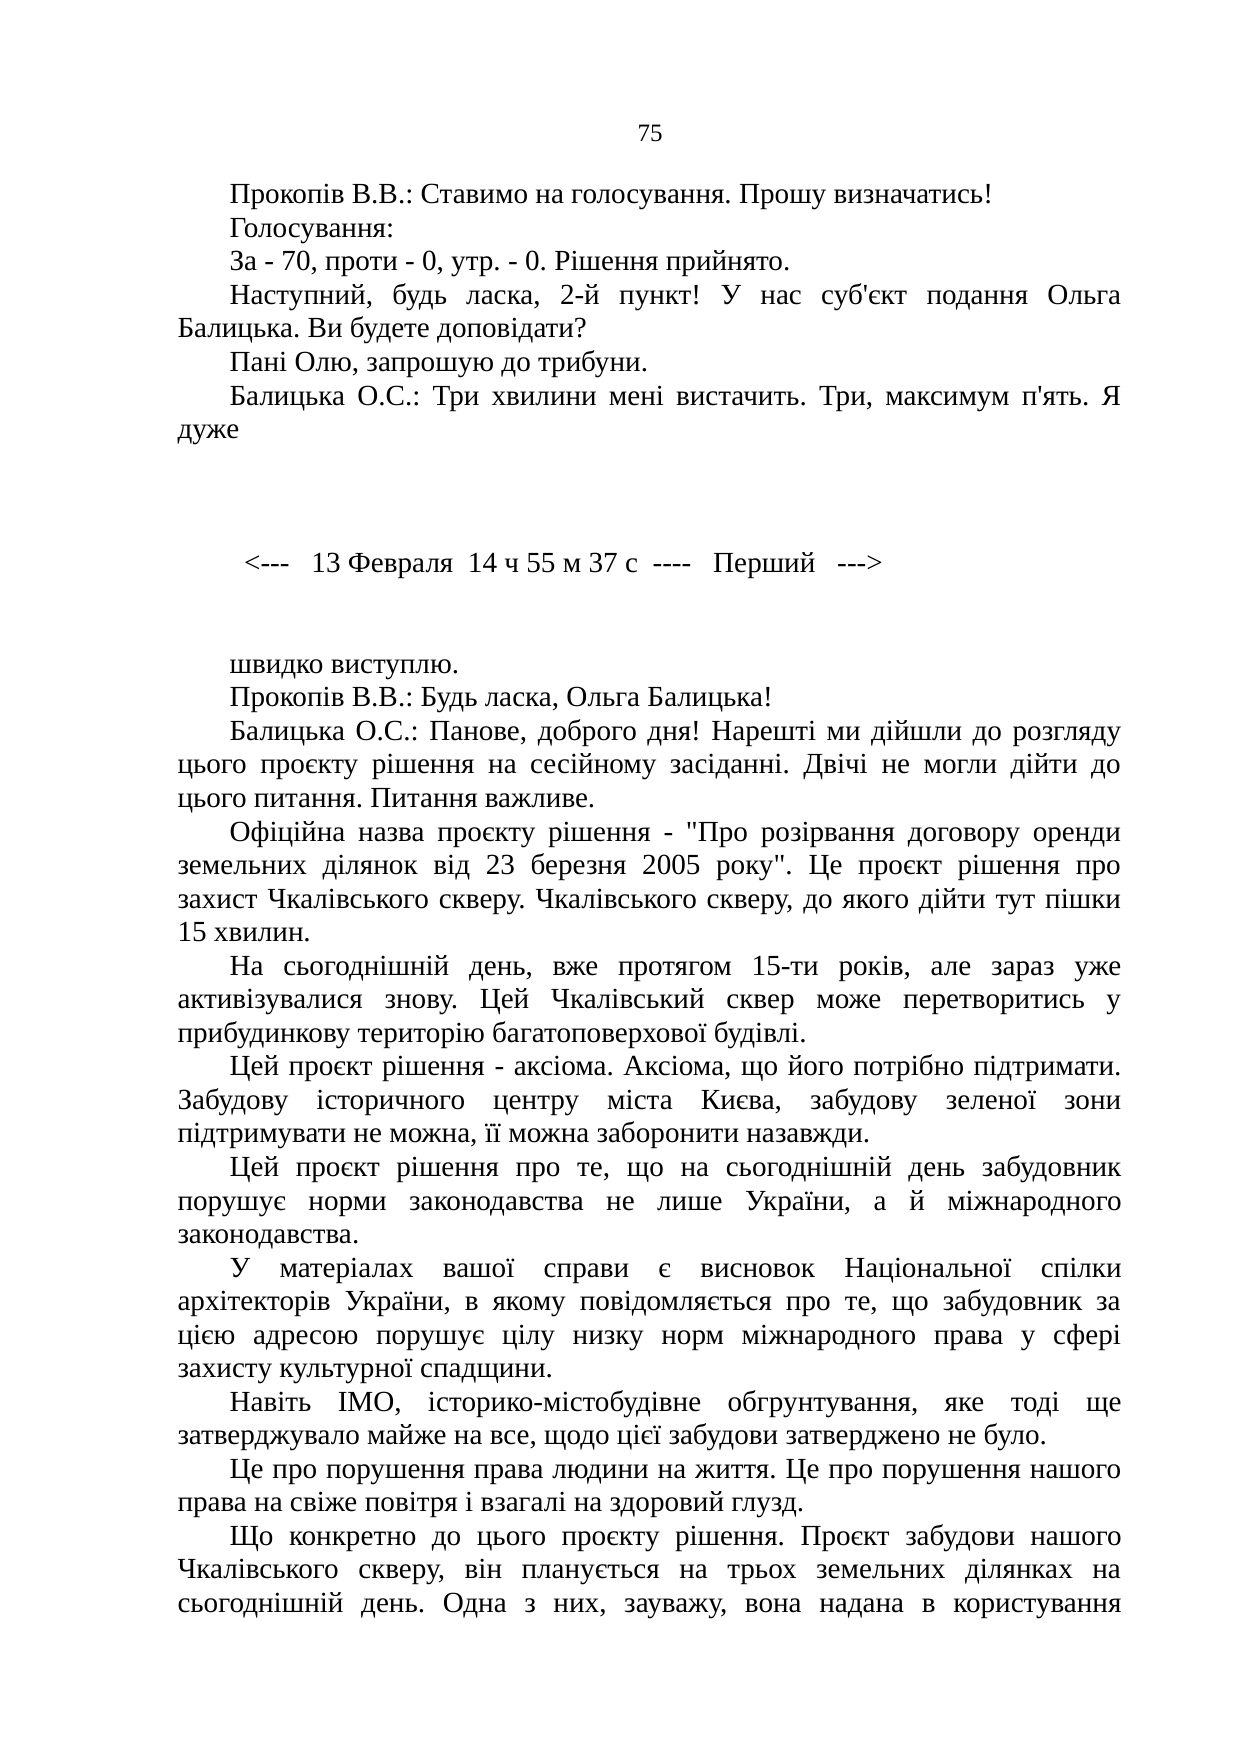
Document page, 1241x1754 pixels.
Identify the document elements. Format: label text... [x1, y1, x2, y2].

text На сьогоднішній день, вже протягом 15-ти років, але зараз уже активізувалися знову. Цей Чкалівський сквер може перетворитись у прибудинкову територію багатоповерхової будівлі. [177, 948, 1122, 1048]
text Цей проєкт рішення про те, що на сьогоднішній день забудовник порушує норми законодавства не лише України, а й міжнародного законодавства. [177, 1149, 1122, 1250]
text Офіційна назва проєкту рішення - "Про розірвання договору оренди земельних ділянок від 23 березня 2005 року". Це проєкт рішення про захист Чкалівського скверу. Чкалівського скверу, до якого дійти тут пішки 15 хвилин. [177, 814, 1122, 948]
text швидко виступлю. [177, 646, 1122, 679]
text Прокопів В.В.: Будь ласка, Ольга Балицька! [177, 679, 1122, 713]
text Що конкретно до цього проєкту рішення. Проєкт забудови нашого Чкалівського скверу, він планується на трьох земельних ділянках на сьогоднішній день. Одна з них, зауважу, вона надана в користування [177, 1518, 1122, 1619]
text Пані Олю, запрошую до трибуни. [177, 344, 1122, 378]
text Прокопів В.В.: Ставимо на голосування. Прошу визначатись! [177, 176, 1122, 210]
text Голосування: [177, 210, 1122, 243]
text У матеріалах вашої справи є висновок Національної спілки архітекторів України, в якому повідомляється про те, що забудовник за цією адресою порушує цілу низку норм міжнародного права у сфері захисту культурної спадщини. [177, 1250, 1122, 1384]
text Балицька О.С.: Панове, доброго дня! Нарешті ми дійшли до розгляду цього проєкту рішення на сесійному засіданні. Двічі не могли дійти до цього питання. Питання важливе. [177, 713, 1122, 814]
text Це про порушення права людини на життя. Це про порушення нашого права на свіже повітря і взагалі на здоровий глузд. [177, 1451, 1122, 1518]
text За - 70, проти - 0, утр. - 0. Рішення прийнято. [177, 243, 1122, 277]
text Цей проєкт рішення - аксіома. Аксіома, що його потрібно підтримати. Забудову історичного центру міста Києва, забудову зеленої зони підтримувати не можна, її можна заборонити назавжди. [177, 1048, 1122, 1149]
text <--- 13 Февраля 14 ч 55 м 37 с ---- Перший ---> [177, 545, 1122, 579]
text Навіть ІМО, історико-містобудівне обгрунтування, яке тоді ще затверджувало майже на все, щодо цієї забудови затверджено не було. [177, 1384, 1122, 1451]
text Наступний, будь ласка, 2-й пункт! У нас суб'єкт подання Ольга Балицька. Ви будете доповідати? [177, 277, 1122, 344]
text Балицька О.С.: Три хвилини мені вистачить. Три, максимум п'ять. Я дуже [177, 378, 1122, 445]
